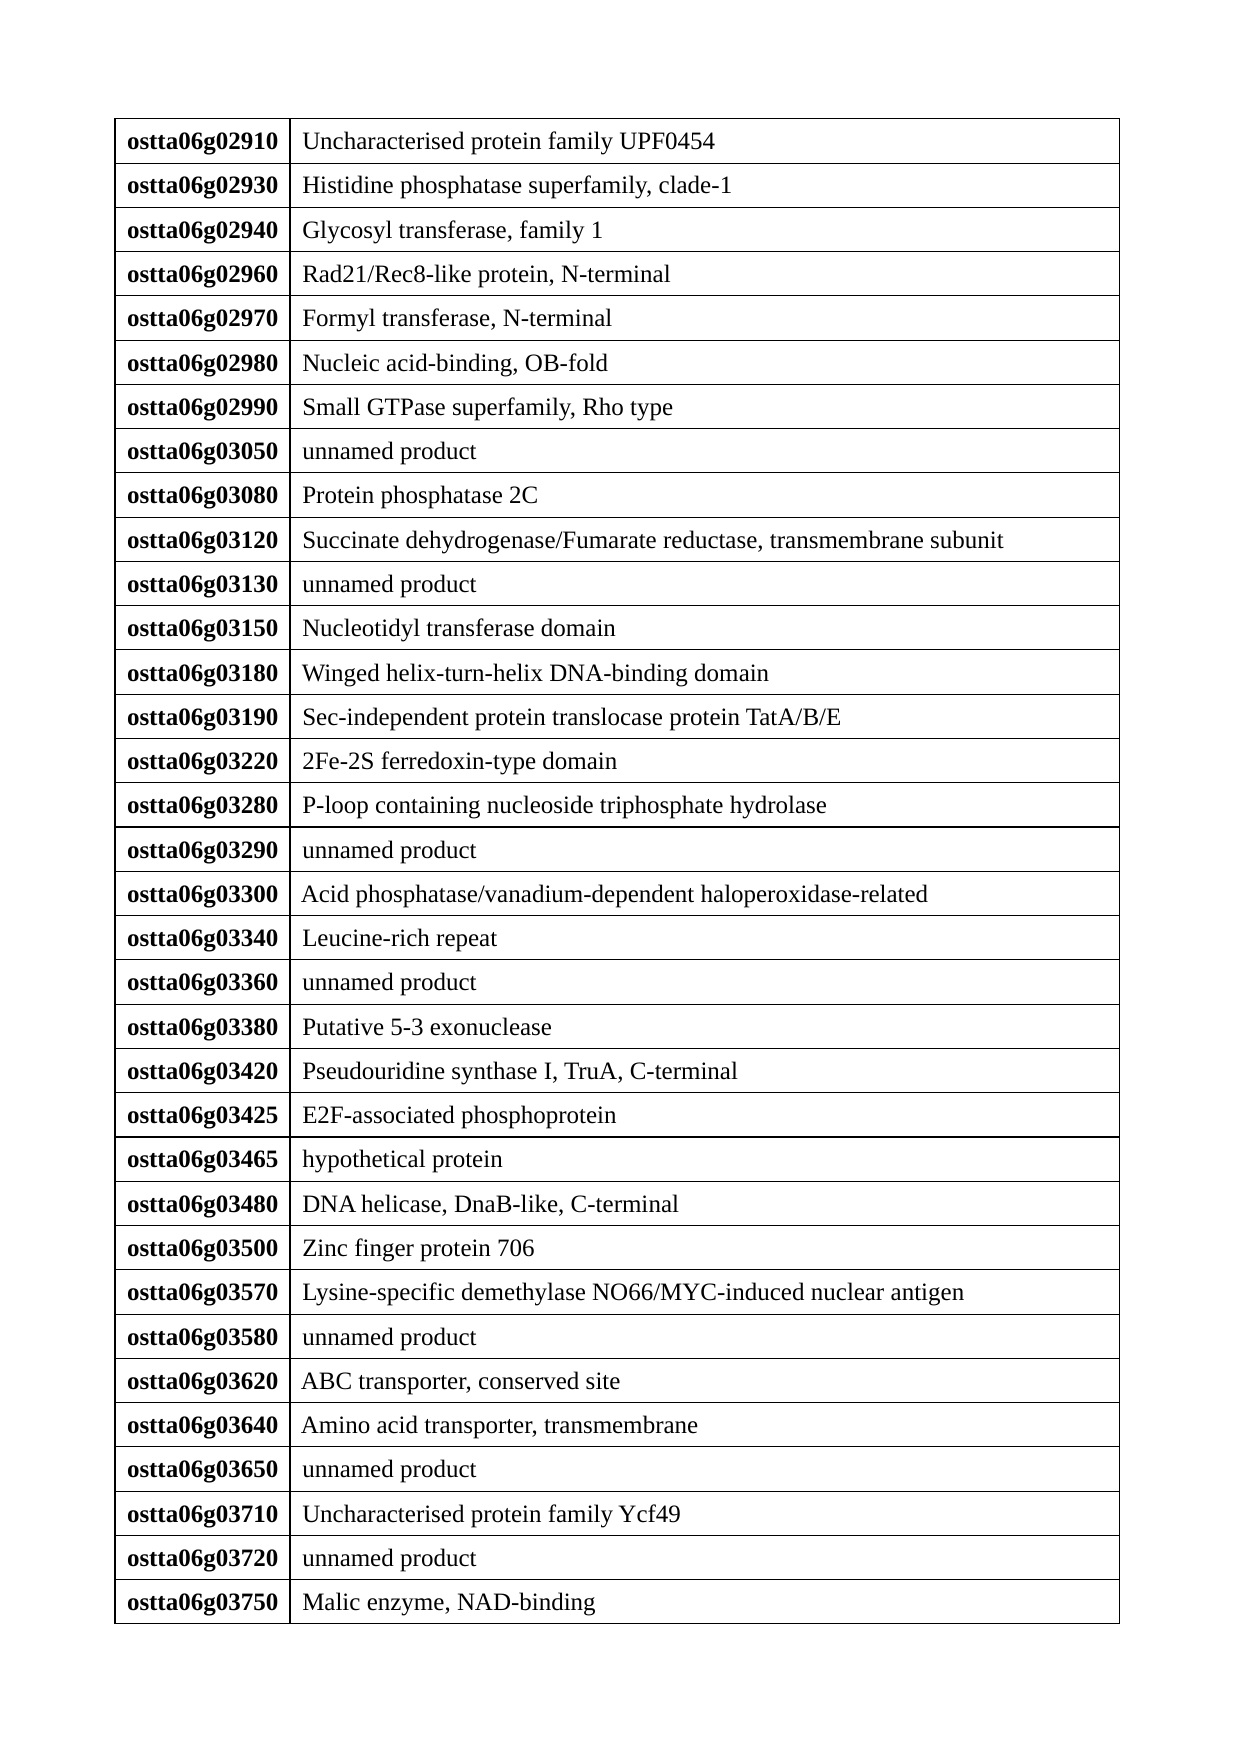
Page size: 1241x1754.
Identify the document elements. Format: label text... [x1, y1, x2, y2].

table_cell Amino acid transporter, transmembrane [291, 1403, 1119, 1446]
table_cell Zinc finger protein 706 [291, 1226, 1119, 1269]
table_cell unnamed product [291, 828, 1119, 871]
table_cell unnamed product [291, 429, 1119, 472]
table_cell Pseudouridine synthase I, TruA, C-terminal [291, 1049, 1119, 1092]
table_cell Sec-independent protein translocase protein TatA/B/E [291, 695, 1119, 738]
table_cell ostta06g03360 [116, 960, 289, 1003]
table_cell ostta06g03465 [116, 1138, 289, 1181]
table_cell hypothetical protein [291, 1138, 1119, 1181]
table_cell ostta06g03120 [116, 518, 289, 561]
table_cell ostta06g03190 [116, 695, 289, 738]
table_cell Small GTPase superfamily, Rho type [291, 385, 1119, 428]
table_cell ostta06g03130 [116, 562, 289, 605]
table_cell Leucine-rich repeat [291, 916, 1119, 959]
table_cell ostta06g03480 [116, 1182, 289, 1225]
table_cell unnamed product [291, 562, 1119, 605]
table_cell ostta06g03570 [116, 1270, 289, 1313]
table_cell ostta06g02980 [116, 341, 289, 384]
table_cell Glycosyl transferase, family 1 [291, 208, 1119, 251]
table_cell ostta06g03620 [116, 1359, 289, 1402]
table_cell ostta06g03650 [116, 1447, 289, 1491]
table_cell Winged helix-turn-helix DNA-binding domain [291, 650, 1119, 694]
table_cell ostta06g03290 [116, 828, 289, 871]
table_cell Lysine-specific demethylase NO66/MYC-induced nuclear antigen [291, 1270, 1119, 1313]
table_cell Malic enzyme, NAD-binding [291, 1580, 1119, 1623]
table_cell unnamed product [291, 960, 1119, 1003]
table_cell ostta06g03640 [116, 1403, 289, 1446]
table_cell Uncharacterised protein family UPF0454 [291, 119, 1119, 162]
table_cell unnamed product [291, 1536, 1119, 1579]
table_cell unnamed product [291, 1447, 1119, 1491]
table_cell ostta06g03580 [116, 1315, 289, 1358]
table_cell ostta06g03300 [116, 872, 289, 915]
table_cell Putative 5-3 exonuclease [291, 1005, 1119, 1048]
table_cell ostta06g03220 [116, 739, 289, 782]
table_cell ostta06g03280 [116, 783, 289, 826]
table_cell ostta06g03720 [116, 1536, 289, 1579]
table_cell ostta06g03180 [116, 650, 289, 694]
table_cell Formyl transferase, N-terminal [291, 296, 1119, 339]
table_cell ostta06g03080 [116, 473, 289, 517]
table_cell Acid phosphatase/vanadium-dependent haloperoxidase-related [291, 872, 1119, 915]
table_cell ostta06g02960 [116, 252, 289, 295]
table_cell ostta06g03710 [116, 1492, 289, 1535]
table_cell 2Fe-2S ferredoxin-type domain [291, 739, 1119, 782]
table_cell ostta06g02970 [116, 296, 289, 339]
table_cell ostta06g03425 [116, 1093, 289, 1136]
table_cell ostta06g03050 [116, 429, 289, 472]
table_cell ostta06g02930 [116, 164, 289, 207]
table_cell Protein phosphatase 2C [291, 473, 1119, 517]
table_cell DNA helicase, DnaB-like, C-terminal [291, 1182, 1119, 1225]
table_cell Nucleotidyl transferase domain [291, 606, 1119, 649]
table_cell Succinate dehydrogenase/Fumarate reductase, transmembrane subunit [291, 518, 1119, 561]
table_cell Uncharacterised protein family Ycf49 [291, 1492, 1119, 1535]
table_cell ostta06g02990 [116, 385, 289, 428]
table_cell unnamed product [291, 1315, 1119, 1358]
table_cell E2F-associated phosphoprotein [291, 1093, 1119, 1136]
table_cell ostta06g02910 [116, 119, 289, 162]
table_cell ostta06g03150 [116, 606, 289, 649]
table_cell Histidine phosphatase superfamily, clade-1 [291, 164, 1119, 207]
table_cell ostta06g03420 [116, 1049, 289, 1092]
table_cell ostta06g03380 [116, 1005, 289, 1048]
table_cell ostta06g02940 [116, 208, 289, 251]
table_cell ostta06g03340 [116, 916, 289, 959]
table_cell ostta06g03500 [116, 1226, 289, 1269]
table_cell Nucleic acid-binding, OB-fold [291, 341, 1119, 384]
table_cell ostta06g03750 [116, 1580, 289, 1623]
table_cell Rad21/Rec8-like protein, N-terminal [291, 252, 1119, 295]
table_cell P-loop containing nucleoside triphosphate hydrolase [291, 783, 1119, 826]
table_cell ABC transporter, conserved site [291, 1359, 1119, 1402]
